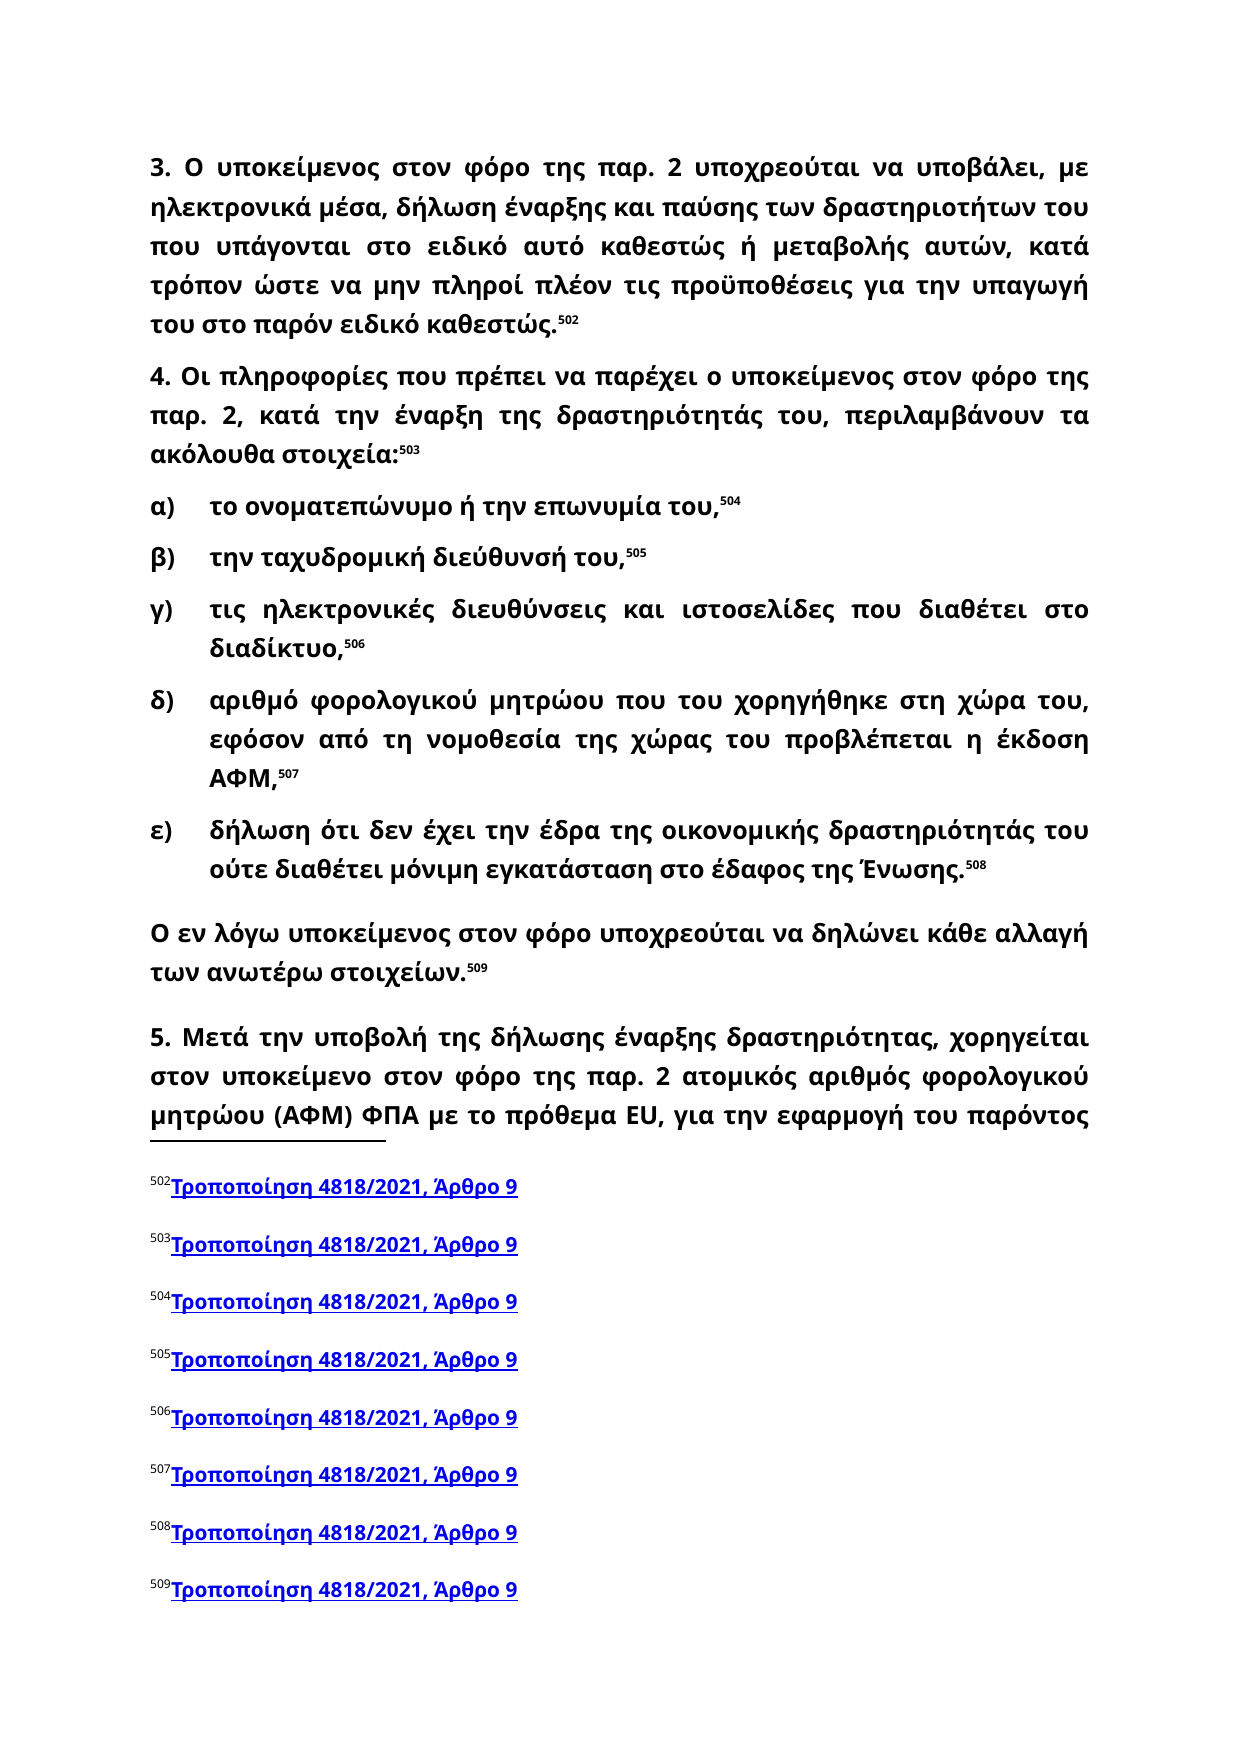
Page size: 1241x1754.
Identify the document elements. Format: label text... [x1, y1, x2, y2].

list δ) αριθμό φορολογικού μητρώου που του χορηγήθηκε στη χώρα του, εφόσον από τη νομοθεσία της χώρας του προβλέπεται η έκδοση ΑΦΜ, [150, 682, 1090, 795]
text Τροποποίηση 4818/2021, Άρθρο 9 [150, 1172, 1090, 1201]
text Τροποποίηση 4818/2021, Άρθρο 9 [150, 1287, 1090, 1316]
list γ) τις ηλεκτρονικές διευθύνσεις και ιστοσελίδες που διαθέτει στο διαδίκτυο, [150, 592, 1090, 665]
text Τροποποίηση 4818/2021, Άρθρο 9 [150, 1576, 1090, 1604]
text Τροποποίηση 4818/2021, Άρθρο 9 [150, 1345, 1090, 1373]
text 5. Μετά την υποβολή της δήλωσης έναρξης δραστηριότητας, χορηγείται στον υποκείμενο στον φόρο της παρ. 2 ατομικός αριθμός φορολογικού μητρώου (ΑΦΜ) ΦΠΑ με το πρόθεμα EU, για την εφαρμογή του παρόντος [150, 1019, 1090, 1132]
text Τροποποίηση 4818/2021, Άρθρο 9 [150, 1403, 1090, 1431]
list ε) δήλωση ότι δεν έχει την έδρα της οικονομικής δραστηριότητάς του ούτε διαθέτει μόνιμη εγκατάσταση στο έδαφος της Ένωσης. [150, 812, 1090, 886]
text Ο εν λόγω υποκείμενος στον φόρο υποχρεούται να δηλώνει κάθε αλλαγή των ανωτέρω στοιχείων. [150, 916, 1090, 989]
list β) την ταχυδρομική διεύθυνσή του, [150, 540, 1090, 574]
text Τροποποίηση 4818/2021, Άρθρο 9 [150, 1518, 1090, 1546]
text 3. Ο υποκείμενος στον φόρο της παρ. 2 υποχρεούται να υποβάλει, με ηλεκτρονικά μέσα, δήλωση έναρξης και παύσης των δραστηριοτήτων του που υπάγονται στο ειδικό αυτό καθεστώς ή μεταβολής αυτών, κατά τρόπον ώστε να μην πληροί πλέον τις προϋποθέσεις για την υπαγωγή του στο παρόν ειδικό καθεστώς. [150, 150, 1090, 341]
text Τροποποίηση 4818/2021, Άρθρο 9 [150, 1460, 1090, 1489]
list α) το ονοματεπώνυμο ή την επωνυμία του, [150, 488, 1090, 522]
text Τροποποίηση 4818/2021, Άρθρο 9 [150, 1230, 1090, 1258]
text 4. Οι πληροφορίες που πρέπει να παρέχει ο υποκείμενος στον φόρο της παρ. 2, κατά την έναρξη της δραστηριότητάς του, περιλαμβάνουν τα ακόλουθα στοιχεία: [150, 358, 1090, 471]
